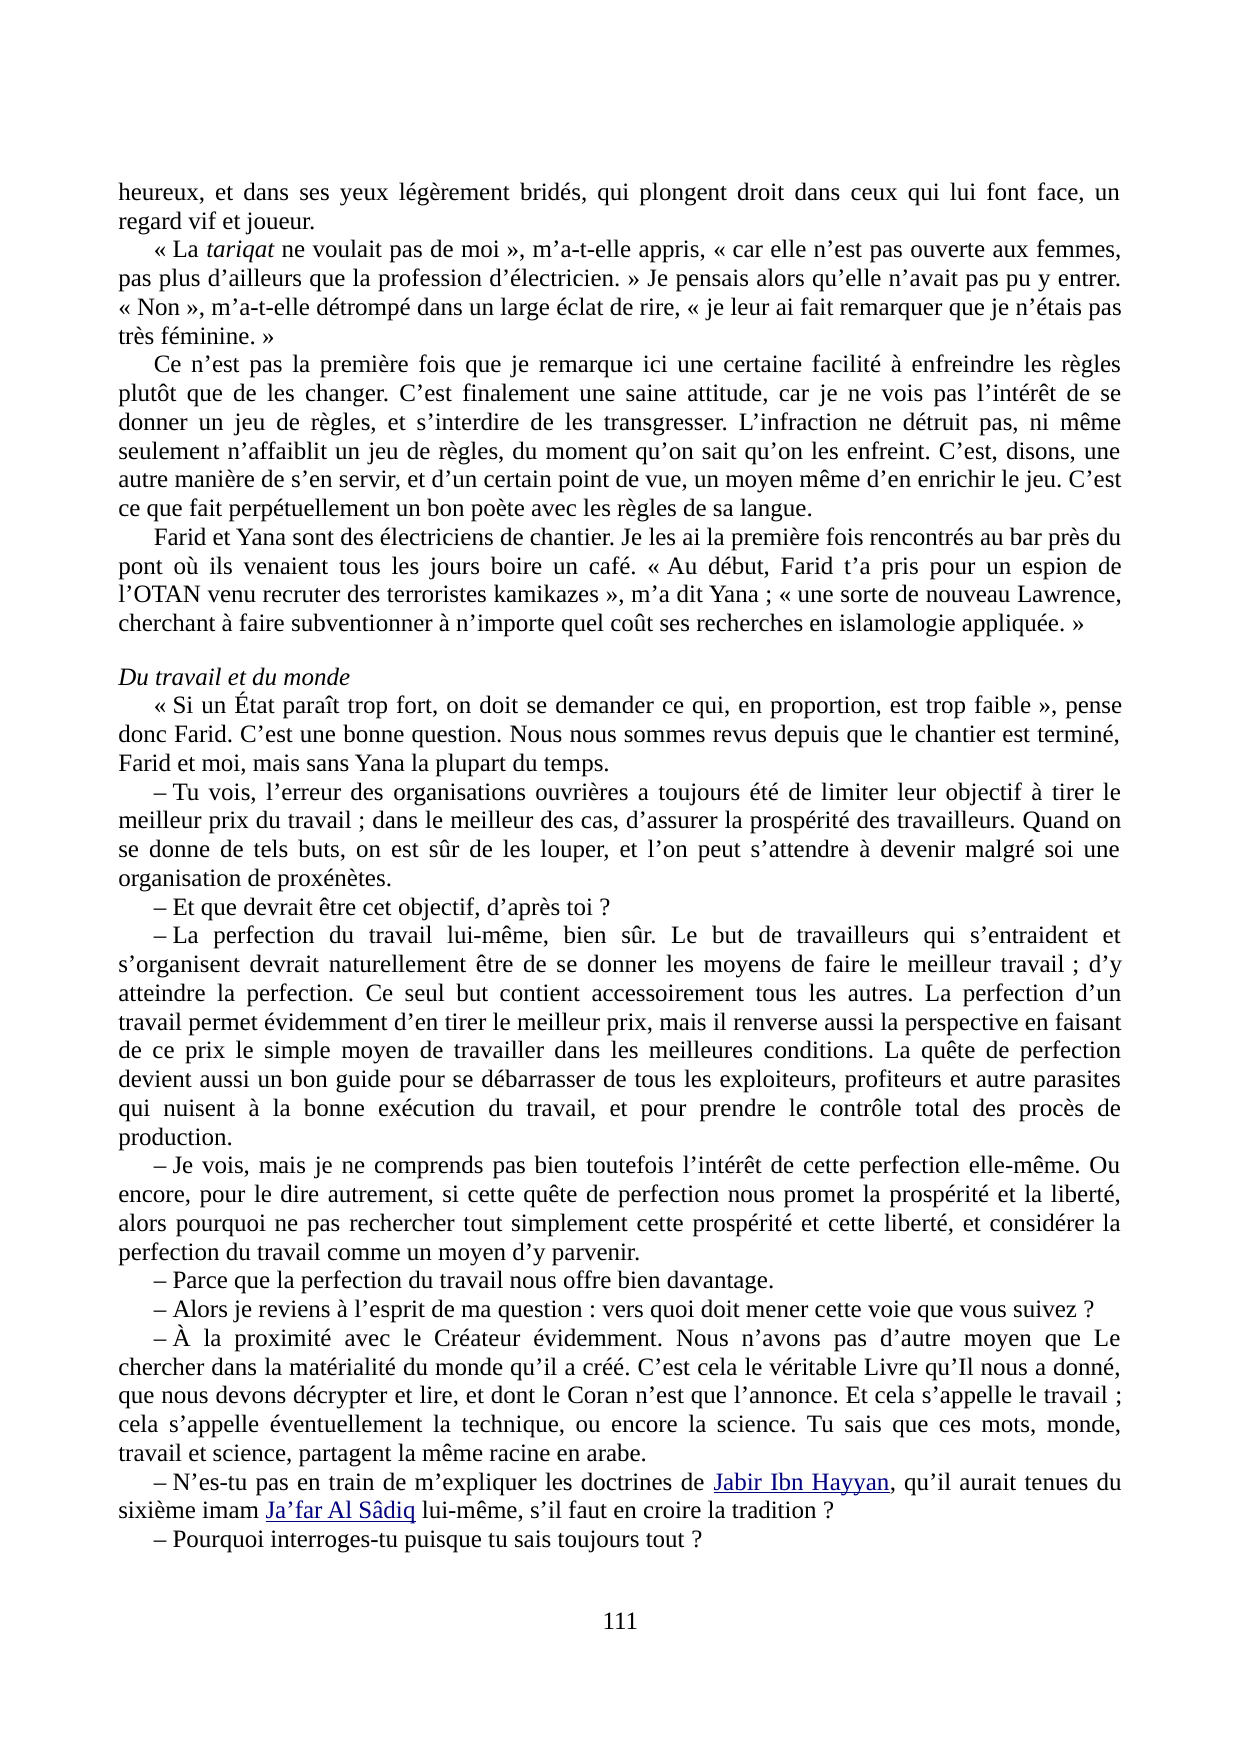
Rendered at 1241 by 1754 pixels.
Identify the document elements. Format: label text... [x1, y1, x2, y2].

text – À la proximité avec le Créateur évidemment. Nous n’avons pas d’autre moyen que Le chercher dans la matérialité du monde qu’il a créé. C’est cela le véritable Livre qu’Il nous a donné, que nous devons décrypter et lire, et dont le Coran n’est que l’annonce. Et cela s’appelle le travail ; cela s’appelle éventuellement la technique, ou encore la science. Tu sais que ces mots, monde, travail et science, partagent la même racine en arabe. [118, 1323, 1122, 1467]
text – Parce que la perfection du travail nous offre bien davantage. [118, 1266, 1122, 1294]
text – Tu vois, l’erreur des organisations ouvrières a toujours été de limiter leur objectif à tirer le meilleur prix du travail ; dans le meilleur des cas, d’assurer la prospérité des travailleurs. Quand on se donne de tels buts, on est sûr de les louper, et l’on peut s’attendre à devenir malgré soi une organisation de proxénètes. [118, 777, 1122, 892]
text – Alors je reviens à l’esprit de ma question : vers quoi doit mener cette voie que vous suivez ? [118, 1294, 1122, 1323]
text – Je vois, mais je ne comprends pas bien toutefois l’intérêt de cette perfection elle-même. Ou encore, pour le dire autrement, si cette quête de perfection nous promet la prospérité et la liberté, alors pourquoi ne pas rechercher tout simplement cette prospérité et cette liberté, et considérer la perfection du travail comme un moyen d’y parvenir. [118, 1151, 1122, 1266]
text – N’es-tu pas en train de m’expliquer les doctrines de Jabir Ibn Hayyan, qu’il aurait tenues du sixième imam Ja’far Al Sâdiq lui-même, s’il faut en croire la tradition ? [118, 1467, 1122, 1524]
text heureux, et dans ses yeux légèrement bridés, qui plongent droit dans ceux qui lui font face, un regard vif et joueur. [118, 177, 1122, 234]
text « La tariqat ne voulait pas de moi », m’a-t-elle appris, « car elle n’est pas ouverte aux femmes, pas plus d’ailleurs que la profession d’électricien. » Je pensais alors qu’elle n’avait pas pu y entrer. « Non », m’a-t-elle détrompé dans un large éclat de rire, « je leur ai fait remarquer que je n’étais pas très féminine. » [118, 234, 1122, 349]
text – Et que devrait être cet objectif, d’après toi ? [118, 892, 1122, 921]
text – La perfection du travail lui-même, bien sûr. Le but de travailleurs qui s’entraident et s’organisent devrait naturellement être de se donner les moyens de faire le meilleur travail ; d’y atteindre la perfection. Ce seul but contient accessoirement tous les autres. La perfection d’un travail permet évidemment d’en tirer le meilleur prix, mais il renverse aussi la perspective en faisant de ce prix le simple moyen de travailler dans les meilleures conditions. La quête de perfection devient aussi un bon guide pour se débarrasser de tous les exploiteurs, profiteurs et autre parasites qui nuisent à la bonne exécution du travail, et pour prendre le contrôle total des procès de production. [118, 921, 1122, 1151]
subtitle Du travail et du monde [118, 662, 1122, 691]
text Ce n’est pas la première fois que je remarque ici une certaine facilité à enfreindre les règles plutôt que de les changer. C’est finalement une saine attitude, car je ne vois pas l’intérêt de se donner un jeu de règles, et s’interdire de les transgresser. L’infraction ne détruit pas, ni même seulement n’affaiblit un jeu de règles, du moment qu’on sait qu’on les enfreint. C’est, disons, une autre manière de s’en servir, et d’un certain point de vue, un moyen même d’en enrichir le jeu. C’est ce que fait perpétuellement un bon poète avec les règles de sa langue. [118, 349, 1122, 522]
text – Pourquoi interroges-tu puisque tu sais toujours tout ? [118, 1524, 1122, 1553]
text « Si un État paraît trop fort, on doit se demander ce qui, en proportion, est trop faible », pense donc Farid. C’est une bonne question. Nous nous sommes revus depuis que le chantier est terminé, Farid et moi, mais sans Yana la plupart du temps. [118, 691, 1122, 777]
text Farid et Yana sont des électriciens de chantier. Je les ai la première fois rencontrés au bar près du pont où ils venaient tous les jours boire un café. « Au début, Farid t’a pris pour un espion de l’OTAN venu recruter des terroristes kamikazes », m’a dit Yana ; « une sorte de nouveau Lawrence, cherchant à faire subventionner à n’importe quel coût ses recherches en islamologie appliquée. » [118, 522, 1122, 637]
